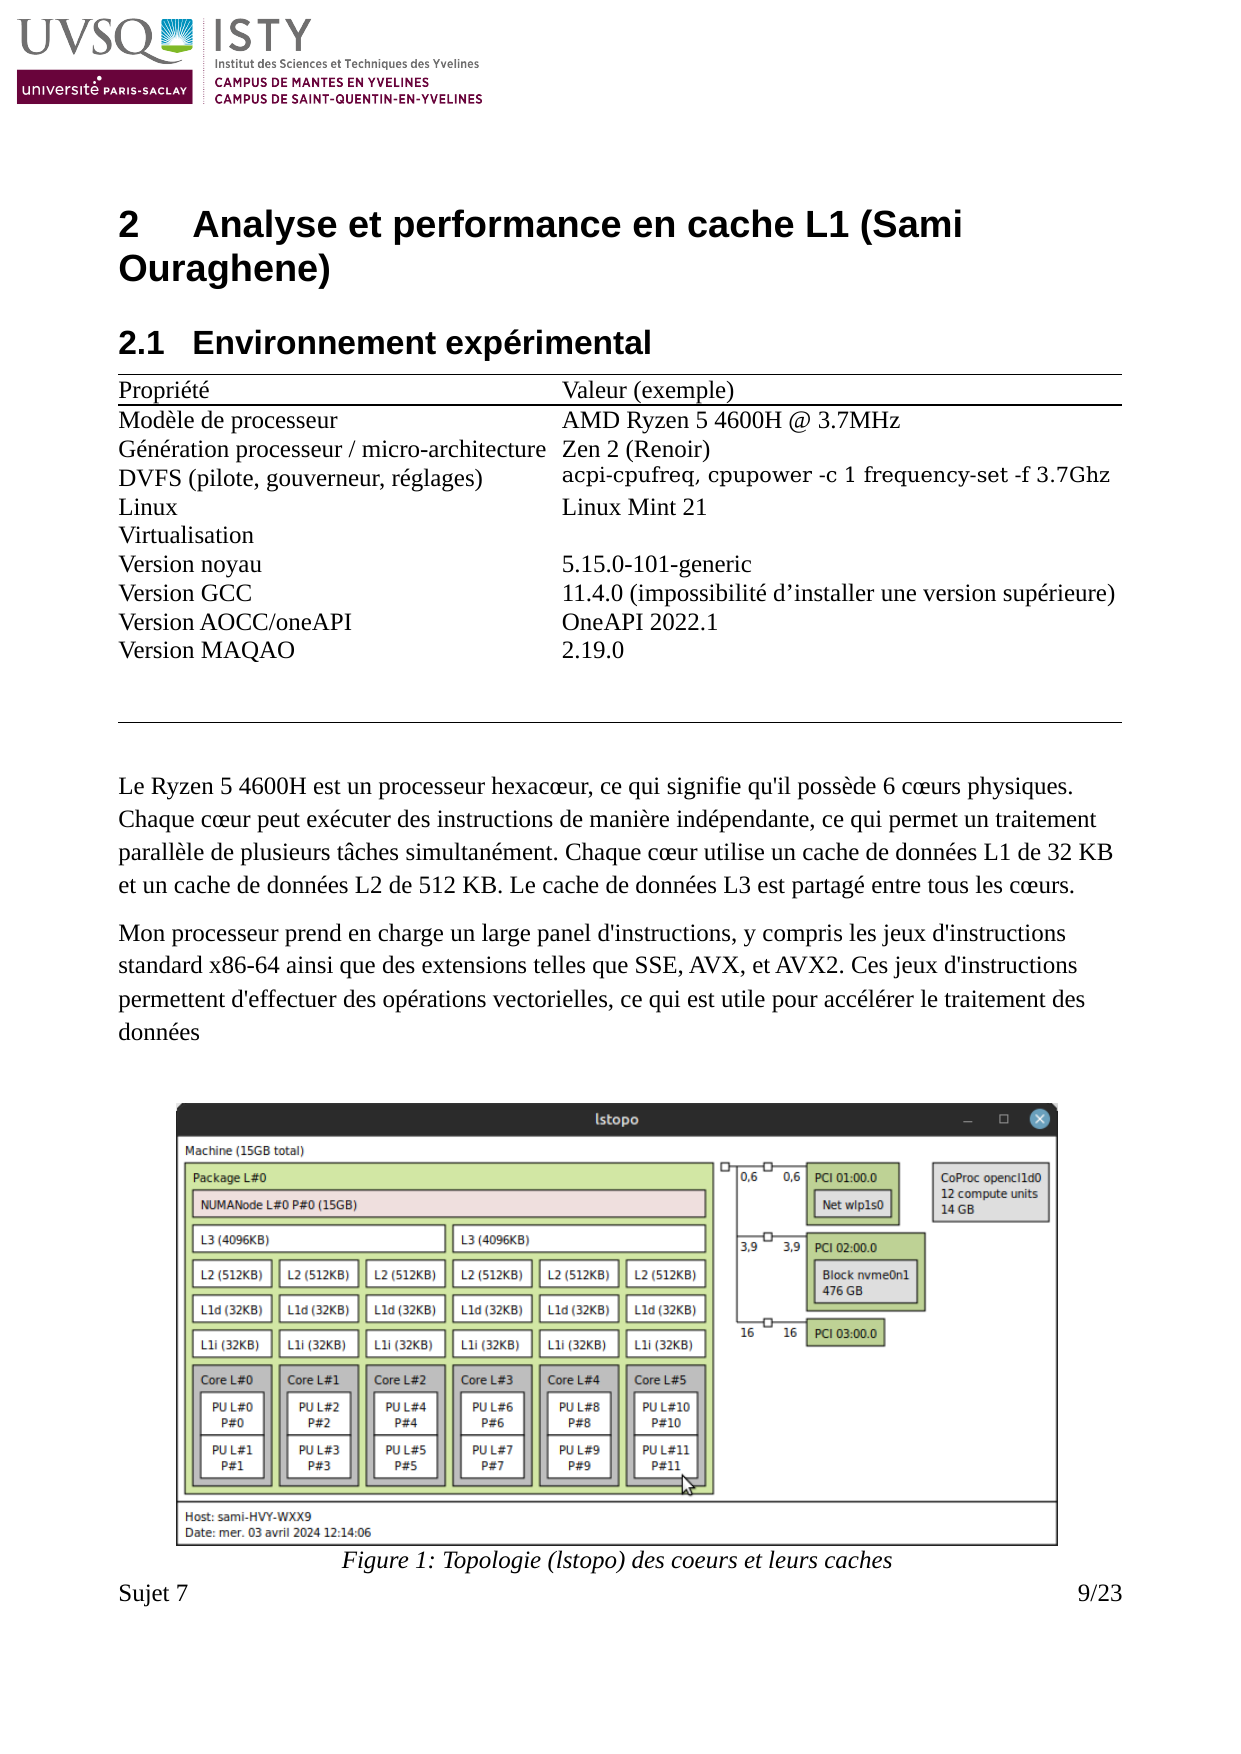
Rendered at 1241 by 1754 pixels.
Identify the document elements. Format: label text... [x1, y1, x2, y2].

table_cell [562, 521, 1122, 549]
table_cell Version AOCC/oneAPI [118, 607, 562, 636]
table_cell Version noyau [118, 549, 562, 578]
picture [176, 1103, 1058, 1546]
table_cell 2.19.0 [562, 636, 1122, 664]
table_header Propriété [118, 375, 562, 404]
table_cell Version MAQAO [118, 636, 562, 664]
table_cell AMD Ryzen 5 4600H @ 3.7MHz [562, 406, 1122, 434]
table_cell OneAPI 2022.1 [562, 607, 1122, 636]
table_cell [118, 693, 562, 722]
table_cell [118, 664, 562, 693]
table_cell 5.15.0-101-generic [562, 549, 1122, 578]
table_cell Zen 2 (Renoir) [562, 434, 1122, 463]
table_header Valeur (exemple) [562, 375, 1122, 404]
picture [2, 2, 497, 121]
table_cell 11.4.0 (impossibilité d’installer une version supérieure) [562, 578, 1122, 607]
table_cell Linux Mint 21 [562, 492, 1122, 521]
text Mon processeur prend en charge un large panel d'instructions, y compris les jeux d'instructions standard x86-64 ainsi que des extensions telles que SSE, AVX, et AVX2. Ces jeux d'instructions permettent d'effectuer des opérations vectorielles, ce qui est utile pour accélérer le traitement des données [118, 918, 1122, 1045]
table_cell Linux [118, 492, 562, 521]
table_cell Modèle de processeur [118, 406, 562, 434]
table_cell acpi-cpufreq, cpupower -c 1 frequency-set -f 3.7Ghz [562, 463, 1122, 492]
table_cell Virtualisation [118, 521, 562, 549]
table_cell [562, 693, 1122, 722]
subtitle Analyse et performance en cache L1 (Sami Ouraghene) [118, 202, 1122, 289]
table_cell Version GCC [118, 578, 562, 607]
text Figure 1: Topologie (lstopo) des coeurs et leurs caches [131, 1094, 1103, 1574]
table_cell [562, 664, 1122, 693]
table_cell Génération processeur / micro-architecture [118, 434, 562, 463]
text Le Ryzen 5 4600H est un processeur hexacœur, ce qui signifie qu'il possède 6 cœurs physiques. Chaque cœur peut exécuter des instructions de manière indépendante, ce qui permet un traitement parallèle de plusieurs tâches simultanément. Chaque cœur utilise un cache de données L1 de 32 KB et un cache de données L2 de 512 KB. Le cache de données L3 est partagé entre tous les cœurs. [118, 771, 1122, 899]
subtitle Environnement expérimental [118, 322, 1122, 361]
table_cell DVFS (pilote, gouverneur, réglages) [118, 463, 562, 492]
